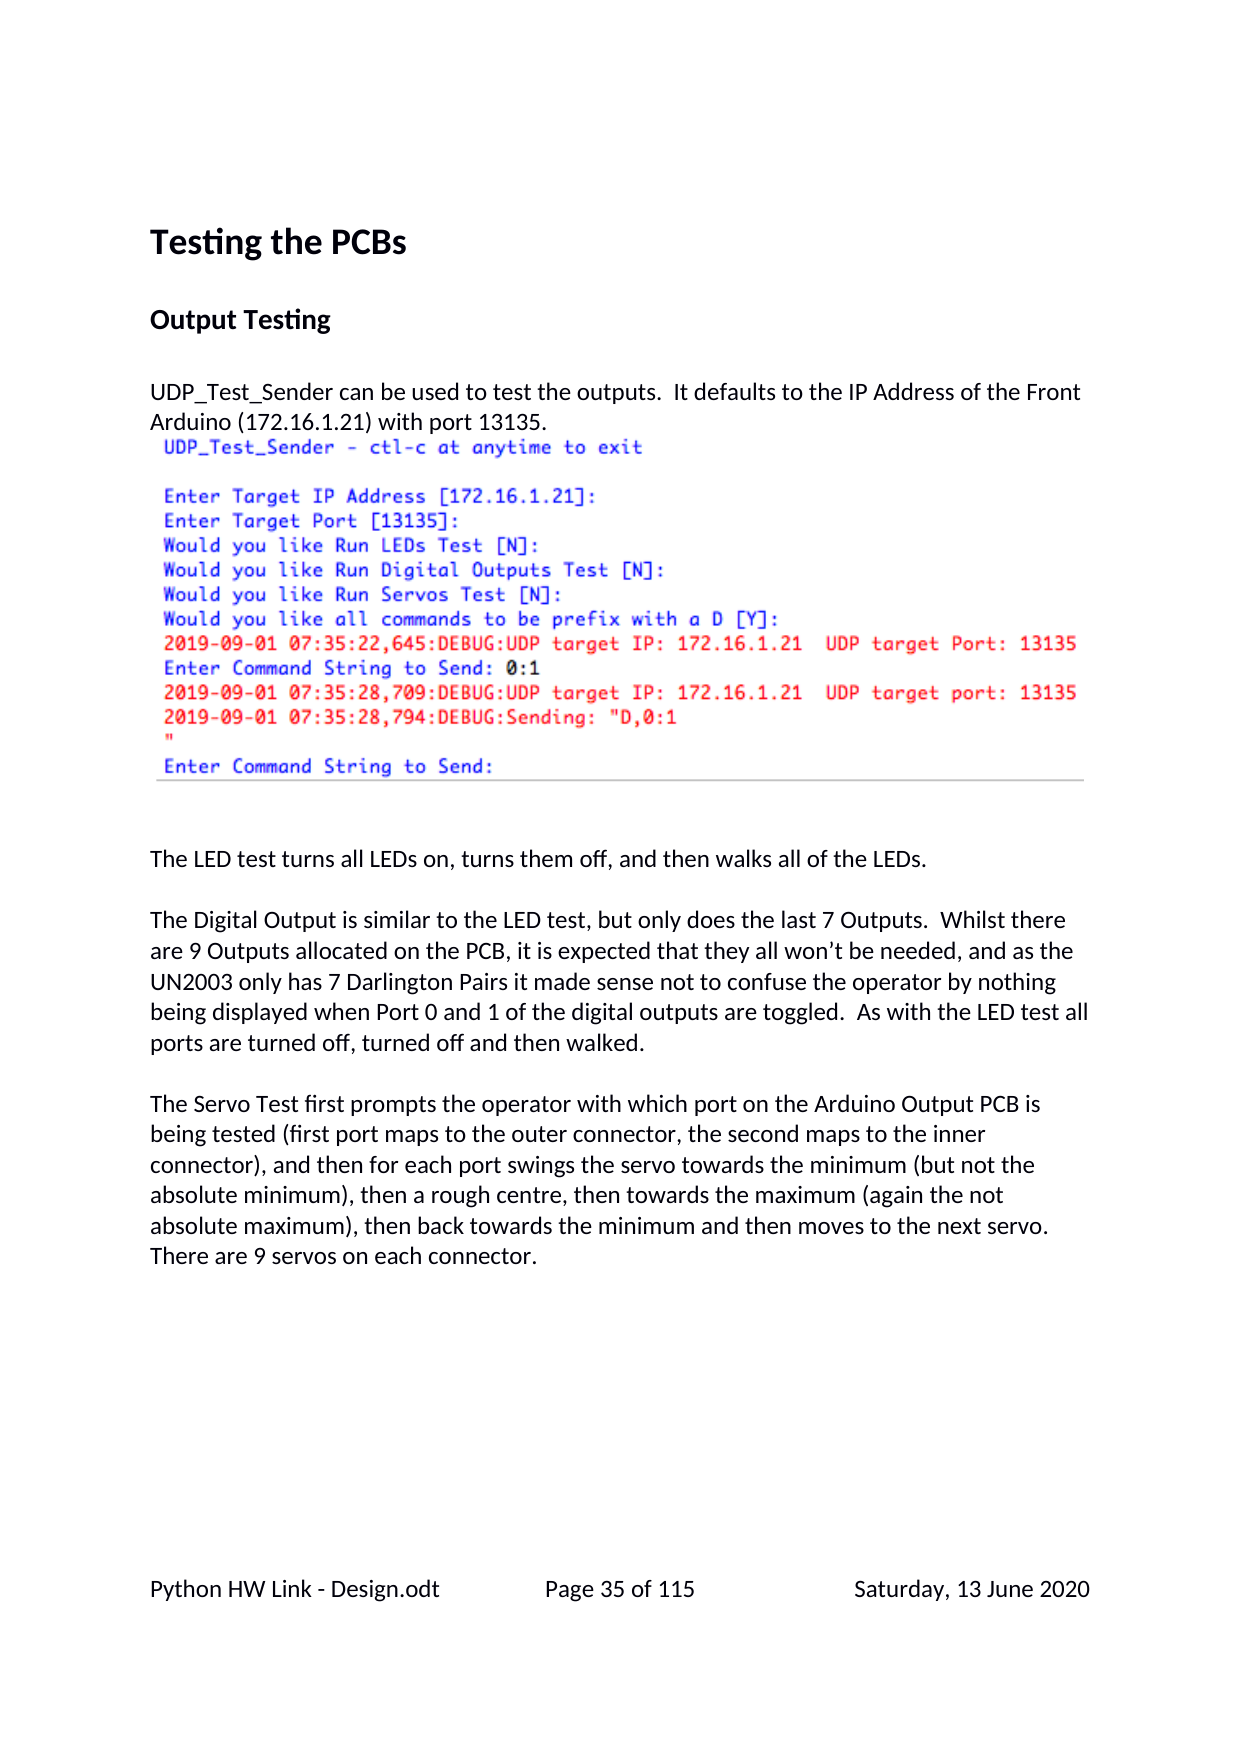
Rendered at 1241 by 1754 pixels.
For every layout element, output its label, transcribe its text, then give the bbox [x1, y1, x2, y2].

subtitle Testing the PCBs [150, 218, 1090, 264]
text The Servo Test first prompts the operator with which port on the Arduino Output PCB is being tested (first port maps to the outer connector, the second maps to the inner connector), and then for each port swings the servo towards the minimum (but not the absolute minimum), then a rough centre, then towards the maximum (again the not absolute maximum), then back towards the minimum and then moves to the next servo. There are 9 servos on each connector. [150, 1088, 1090, 1271]
text The LED test turns all LEDs on, turns them off, and then walks all of the LEDs. [150, 843, 1090, 874]
text The Digital Output is similar to the LED test, but only does the last 7 Outputs. Whilst there are 9 Outputs allocated on the PCB, it is expected that they all won’t be needed, and as the UN2003 only has 7 Darlington Pairs it made sense not to confuse the operator by nothing being displayed when Port 0 and 1 of the digital outputs are toggled. As with the LED test all ports are turned off, turned off and then walked. [150, 904, 1090, 1057]
text UDP_Test_Sender can be used to test the outputs. It defaults to the IP Address of the Front Arduino (172.16.1.21) with port 13135. [150, 376, 1090, 437]
picture [156, 436, 1084, 783]
subtitle Output Testing [150, 301, 1090, 337]
